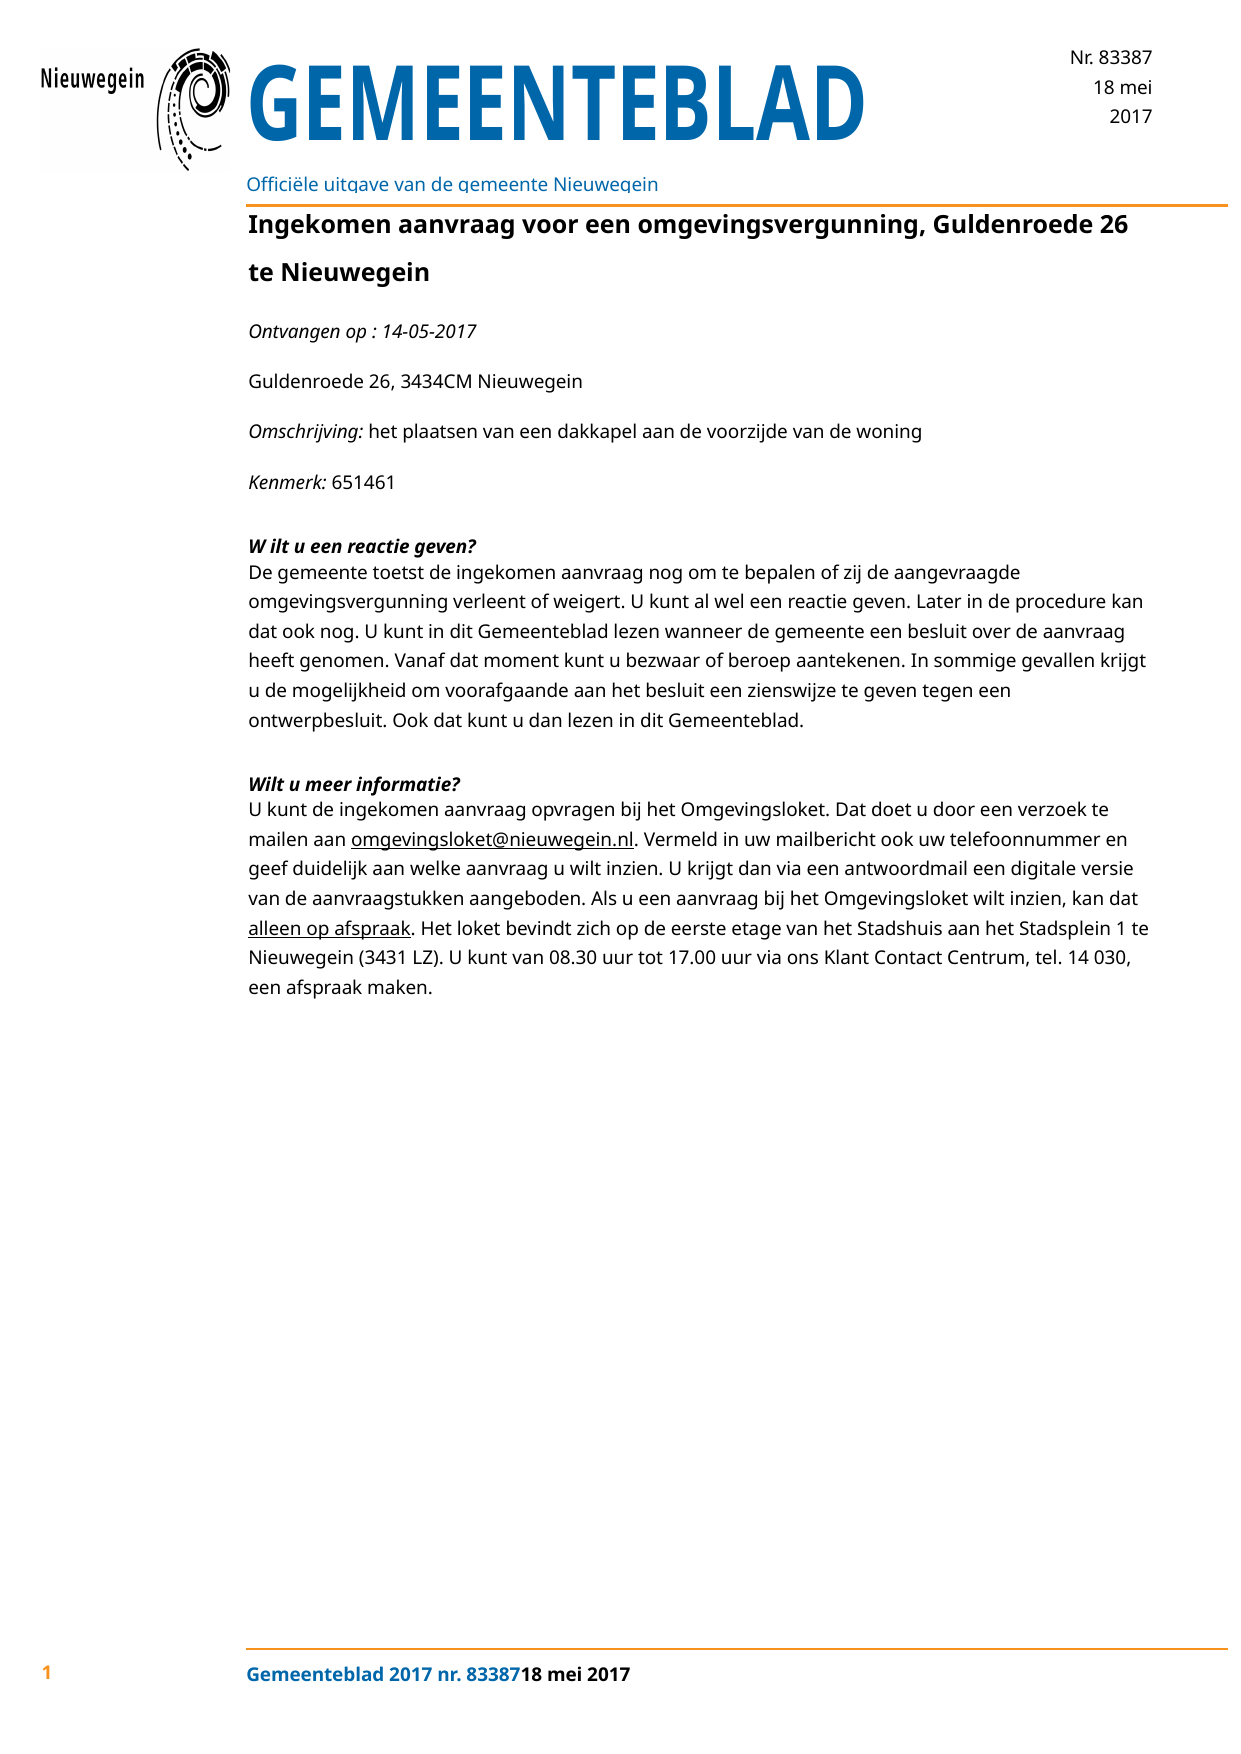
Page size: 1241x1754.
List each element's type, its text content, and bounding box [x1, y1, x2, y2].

text Omschrijving: het plaatsen van een dakkapel aan de voorzijde van de woning [248, 419, 1152, 444]
text Guldenroede 26, 3434CM Nieuwegein [248, 368, 1152, 394]
picture [41, 47, 231, 172]
text U kunt de ingekomen aanvraag opvragen bij het Omgevingsloket. Dat doet u door een verzoek te mailen aan omgevingsloket@nieuwegein.nl. Vermeld in uw mailbericht ook uw telefoonnummer en geef duidelijk aan welke aanvraag u wilt inzien. U krijgt dan via een antwoordmail een digitale versie van de aanvraagstukken aangeboden. Als u een aanvraag bij het Omgevingsloket wilt inzien, kan dat alleen op afspraak. Het loket bevindt zich op de eerste etage van het Stadshuis aan het Stadsplein 1 te Nieuwegein (3431 LZ). U kunt van 08.30 uur tot 17.00 uur via ons Klant Contact Centrum, tel. 14 030, een afspraak maken. [248, 796, 1152, 1000]
text Ontvangen op : 14-05-2017 [248, 318, 1152, 344]
text Wilt u meer informatie? [248, 771, 1152, 796]
text De gemeente toetst de ingekomen aanvraag nog om te bepalen of zij de aangevraagde omgevingsvergunning verleent of weigert. U kunt al wel een reactie geven. Later in de procedure kan dat ook nog. U kunt in dit Gemeenteblad lezen wanneer de gemeente een besluit over de aanvraag heeft genomen. Vanaf dat moment kunt u bezwaar of beroep aantekenen. In sommige gevallen krijgt u de mogelijkheid om voorafgaande aan het besluit een zienswijze te geven tegen een ontwerpbesluit. Ook dat kunt u dan lezen in dit Gemeenteblad. [248, 559, 1152, 732]
text Ingekomen aanvraag voor een omgevingsvergunning, Guldenroede 26 te Nieuwegein [248, 207, 1152, 288]
text Kenmerk: 651461 [248, 469, 1152, 495]
text W ilt u een reactie geven? [248, 533, 1152, 559]
